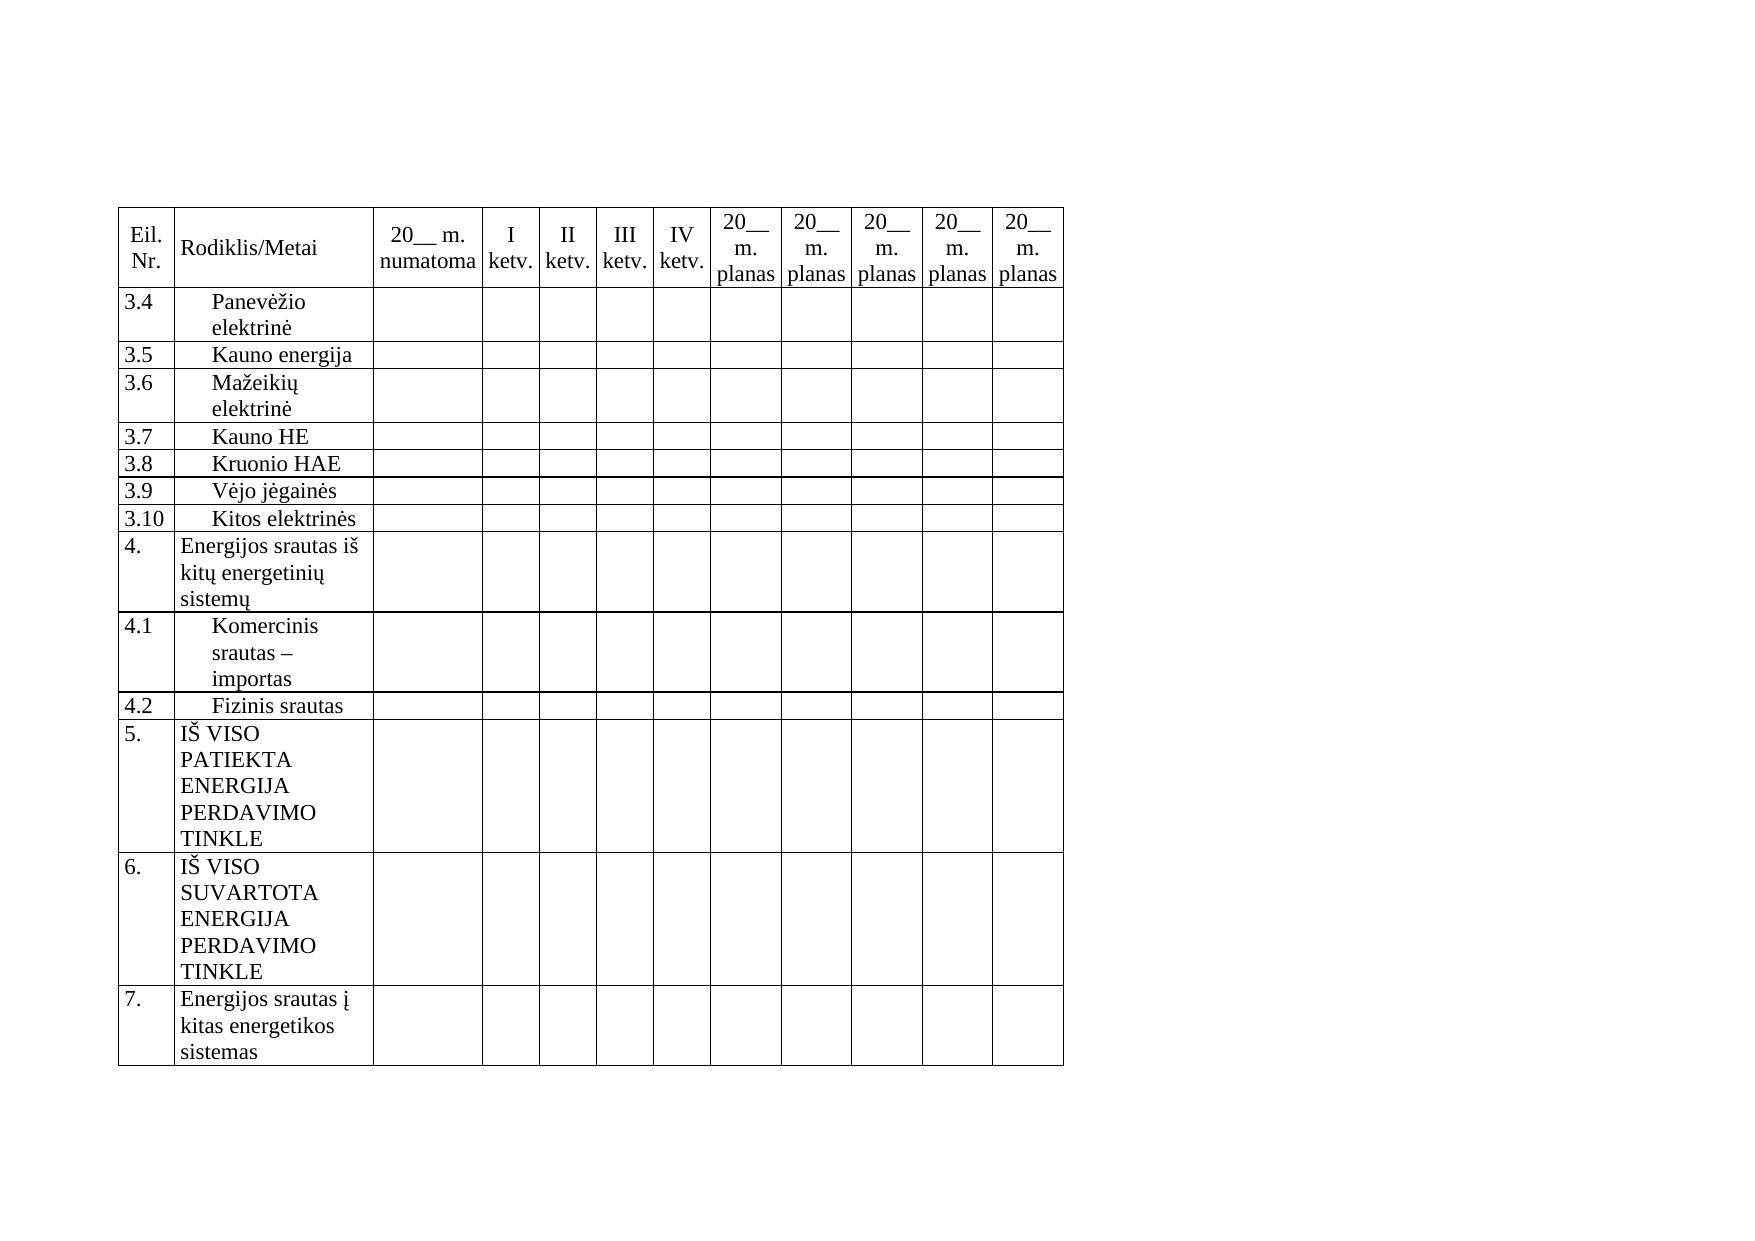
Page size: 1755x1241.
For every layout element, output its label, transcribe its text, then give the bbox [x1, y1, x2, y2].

table_cell [711, 693, 781, 719]
table_header II ketv. [540, 208, 596, 287]
table_cell [852, 720, 922, 852]
table_cell [540, 532, 596, 611]
table_cell [483, 450, 539, 476]
table_cell [374, 720, 482, 852]
table_cell [540, 288, 596, 341]
table_cell [654, 369, 710, 422]
table_cell [711, 369, 781, 422]
table_cell [923, 369, 992, 422]
table_cell [654, 505, 710, 531]
table_header 20__ m. planas [923, 208, 992, 287]
table_cell [374, 288, 482, 341]
table_cell [597, 720, 653, 852]
table_cell [782, 288, 851, 341]
table_cell Kauno energija [175, 342, 373, 368]
table_cell [923, 986, 992, 1064]
table_cell [923, 342, 992, 368]
table_cell [923, 720, 992, 852]
table_cell [483, 423, 539, 449]
table_cell [782, 532, 851, 611]
table_cell [993, 450, 1063, 476]
table_cell [711, 478, 781, 504]
table_cell [483, 478, 539, 504]
table_cell [374, 853, 482, 984]
table_cell [597, 288, 653, 341]
table_cell [782, 720, 851, 852]
table_cell 3.9 [119, 478, 174, 504]
table_cell 4.1 [119, 613, 174, 691]
table_cell [852, 986, 922, 1064]
table_cell 4. [119, 532, 174, 611]
table_cell [852, 342, 922, 368]
table_cell [483, 532, 539, 611]
table_cell [654, 288, 710, 341]
table_cell 7. [119, 986, 174, 1064]
table_cell Panevėžio elektrinė [175, 288, 373, 341]
table_cell IŠ VISO PATIEKTA ENERGIJA PERDAVIMO TINKLE [175, 720, 373, 852]
table_cell [923, 478, 992, 504]
table_cell [374, 369, 482, 422]
table_cell Fizinis srautas [175, 693, 373, 719]
table_cell [711, 423, 781, 449]
table_cell [711, 532, 781, 611]
table_cell [993, 423, 1063, 449]
table_cell [654, 720, 710, 852]
table_cell [540, 342, 596, 368]
table_header IV ketv. [654, 208, 710, 287]
table_cell 3.5 [119, 342, 174, 368]
table_cell [782, 505, 851, 531]
table_cell [540, 423, 596, 449]
table_cell [711, 986, 781, 1064]
table_cell [782, 423, 851, 449]
table_cell [483, 986, 539, 1064]
table_cell [597, 478, 653, 504]
table_cell [540, 853, 596, 984]
table_header 20__ m. planas [993, 208, 1063, 287]
table_cell [852, 423, 922, 449]
table_header 20__ m. planas [852, 208, 922, 287]
table_cell [852, 505, 922, 531]
table_cell [483, 369, 539, 422]
table_cell [993, 720, 1063, 852]
table_cell [782, 342, 851, 368]
table_cell [654, 986, 710, 1064]
table_cell [923, 693, 992, 719]
table_cell [654, 478, 710, 504]
table_cell Kruonio HAE [175, 450, 373, 476]
table_cell [852, 693, 922, 719]
table_cell [597, 532, 653, 611]
table_cell [923, 505, 992, 531]
table_header Eil. Nr. [119, 208, 174, 287]
table_cell [374, 613, 482, 691]
table_cell [540, 369, 596, 422]
table_cell [597, 342, 653, 368]
table_cell [711, 288, 781, 341]
table_cell [654, 693, 710, 719]
table_cell [374, 478, 482, 504]
table_cell [483, 853, 539, 984]
table_cell [993, 478, 1063, 504]
table_cell [711, 613, 781, 691]
table_cell [711, 450, 781, 476]
table_cell Komercinis srautas – importas [175, 613, 373, 691]
table_cell [852, 853, 922, 984]
table_cell [483, 693, 539, 719]
table_cell [711, 720, 781, 852]
table_cell [782, 693, 851, 719]
table_cell [540, 450, 596, 476]
table_cell Kitos elektrinės [175, 505, 373, 531]
table_cell [374, 693, 482, 719]
table_cell [782, 613, 851, 691]
table_cell [597, 369, 653, 422]
table_cell [374, 423, 482, 449]
table_cell 3.4 [119, 288, 174, 341]
table_cell [597, 505, 653, 531]
table_cell 3.7 [119, 423, 174, 449]
table_cell [597, 450, 653, 476]
table_cell [654, 342, 710, 368]
table_cell [597, 986, 653, 1064]
table_cell [654, 532, 710, 611]
table_cell [540, 505, 596, 531]
table_cell [374, 986, 482, 1064]
table_cell [852, 532, 922, 611]
table_cell [540, 986, 596, 1064]
table_cell [782, 369, 851, 422]
table_cell [711, 342, 781, 368]
table_cell [852, 450, 922, 476]
table_cell [483, 342, 539, 368]
table_cell 3.8 [119, 450, 174, 476]
table_cell [374, 450, 482, 476]
table_cell [654, 450, 710, 476]
table_cell [483, 505, 539, 531]
table_cell [923, 532, 992, 611]
table_cell [597, 693, 653, 719]
table_cell [782, 450, 851, 476]
table_cell [923, 853, 992, 984]
table_header 20__ m. planas [711, 208, 781, 287]
table_cell [597, 613, 653, 691]
table_cell [654, 423, 710, 449]
table_cell Mažeikių elektrinė [175, 369, 373, 422]
table_header I ketv. [483, 208, 539, 287]
table_cell [782, 478, 851, 504]
table_cell IŠ VISO SUVARTOTA ENERGIJA PERDAVIMO TINKLE [175, 853, 373, 984]
table_cell [483, 288, 539, 341]
table_cell [923, 450, 992, 476]
table_cell [540, 720, 596, 852]
table_cell [923, 613, 992, 691]
table_cell [852, 478, 922, 504]
table_cell [782, 853, 851, 984]
table_cell [374, 342, 482, 368]
table_cell [993, 505, 1063, 531]
table_cell [782, 986, 851, 1064]
table_cell [483, 720, 539, 852]
table_cell 4.2 [119, 693, 174, 719]
table_cell 5. [119, 720, 174, 852]
table_cell Kauno HE [175, 423, 373, 449]
table_cell 6. [119, 853, 174, 984]
table_cell [993, 369, 1063, 422]
table_cell [993, 342, 1063, 368]
table_cell [711, 505, 781, 531]
table_cell [374, 532, 482, 611]
table_cell [993, 853, 1063, 984]
table_header 20__ m. numatoma [374, 208, 482, 287]
table_cell Energijos srautas į kitas energetikos sistemas [175, 986, 373, 1064]
table_cell 3.10 [119, 505, 174, 531]
table_cell [993, 532, 1063, 611]
table_cell [923, 288, 992, 341]
table_header III ketv. [597, 208, 653, 287]
table_cell [483, 613, 539, 691]
table_cell [654, 853, 710, 984]
table_cell [374, 505, 482, 531]
table_header Rodiklis/Metai [175, 208, 373, 287]
table_cell [852, 288, 922, 341]
table_cell [993, 986, 1063, 1064]
table_cell Vėjo jėgainės [175, 478, 373, 504]
table_cell Energijos srautas iš kitų energetinių sistemų [175, 532, 373, 611]
table_cell [597, 423, 653, 449]
table_cell [597, 853, 653, 984]
table_cell [540, 613, 596, 691]
table_cell [852, 613, 922, 691]
table_cell [852, 369, 922, 422]
table_cell [711, 853, 781, 984]
table_cell [654, 613, 710, 691]
table_cell 3.6 [119, 369, 174, 422]
table_header 20__ m. planas [782, 208, 851, 287]
table_cell [540, 693, 596, 719]
table_cell [923, 423, 992, 449]
table_cell [993, 613, 1063, 691]
table_cell [540, 478, 596, 504]
table_cell [993, 693, 1063, 719]
table_cell [993, 288, 1063, 341]
